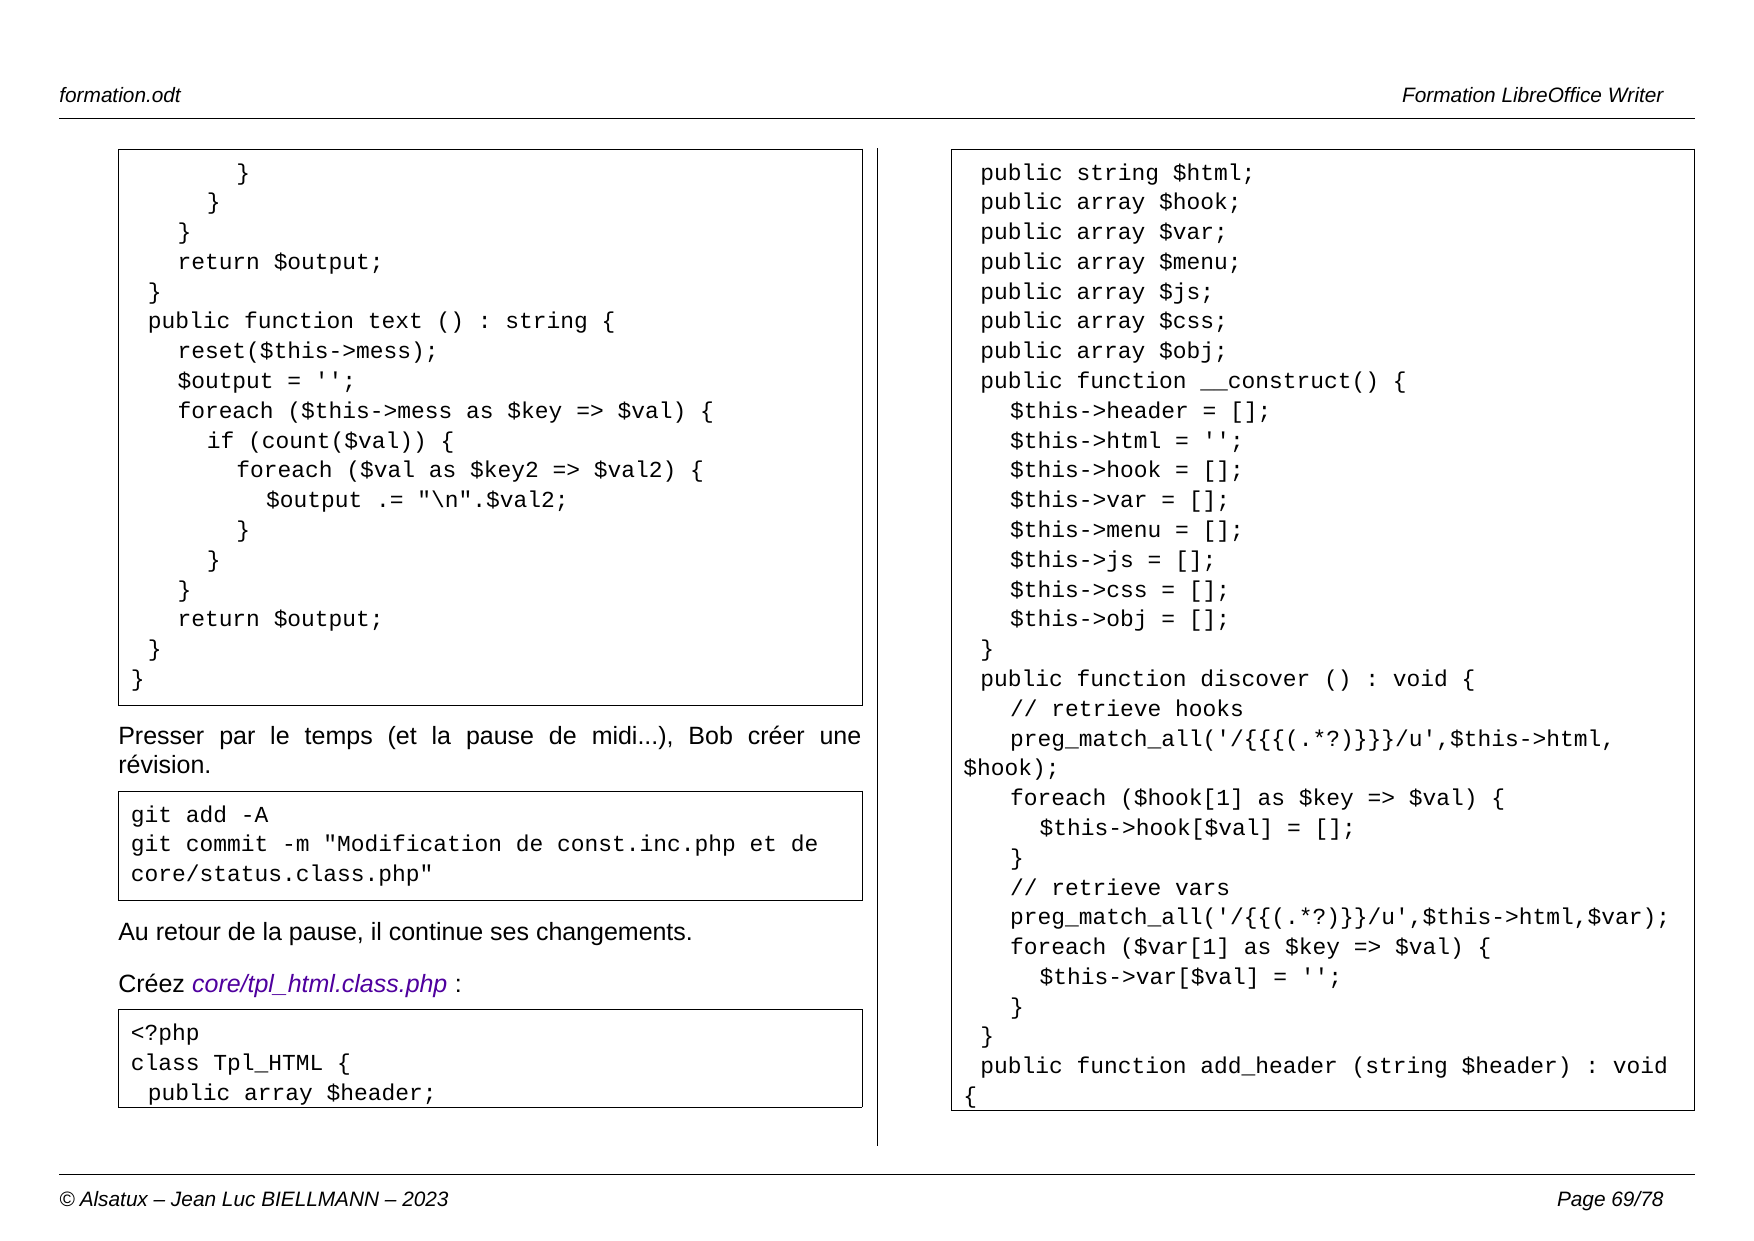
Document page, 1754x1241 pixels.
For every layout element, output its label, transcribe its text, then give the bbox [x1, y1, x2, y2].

text reset($this->mess); [119, 327, 862, 357]
text public function text () : string { [119, 297, 862, 327]
text $this->css = []; [952, 566, 1694, 595]
text } [119, 268, 862, 297]
text } [952, 1012, 1694, 1042]
text foreach ($val as $key2 => $val2) { [119, 446, 862, 476]
text git add -A [119, 792, 862, 820]
text } [119, 655, 862, 705]
text // retrieve vars [952, 863, 1694, 893]
text Presser par le temps (et la pause de midi...), Bob créer une révision. [118, 721, 862, 779]
text } [952, 983, 1694, 1012]
text if (count($val)) { [119, 417, 862, 446]
text $this->js = []; [952, 536, 1694, 566]
text } [119, 566, 862, 595]
text $output = ''; [119, 357, 862, 387]
text foreach ($this->mess as $key => $val) { [119, 387, 862, 417]
text return $output; [119, 238, 862, 268]
text foreach ($var[1] as $key => $val) { [952, 923, 1694, 953]
text $this->var[$val] = ''; [952, 953, 1694, 983]
text $this->header = []; [952, 387, 1694, 417]
text } [119, 506, 862, 536]
text public array $menu; [952, 238, 1694, 268]
text class Tpl_HTML { [119, 1039, 862, 1069]
text $this->menu = []; [952, 506, 1694, 536]
text } [119, 625, 862, 655]
text $this->obj = []; [952, 595, 1694, 625]
text } [119, 536, 862, 566]
text public function __construct() { [952, 357, 1694, 387]
text } [119, 208, 862, 238]
text <?php [119, 1010, 862, 1039]
text public array $js; [952, 268, 1694, 297]
text $this->html = ''; [952, 417, 1694, 446]
text $this->hook = []; [952, 446, 1694, 476]
text preg_match_all('/{{{(.*?)}}}/u',$this->html,$hook); [952, 714, 1694, 774]
text $this->hook[$val] = []; [952, 804, 1694, 834]
text public array $header; [119, 1069, 862, 1107]
text } [952, 625, 1694, 655]
text Créez core/tpl_html.class.php : [118, 969, 862, 998]
text public array $css; [952, 297, 1694, 327]
text public function add_header (string $header) : void { [952, 1042, 1694, 1110]
text return $output; [119, 595, 862, 625]
text } [119, 178, 862, 208]
text foreach ($hook[1] as $key => $val) { [952, 774, 1694, 804]
text } [952, 834, 1694, 863]
text public function discover () : void { [952, 655, 1694, 685]
text git commit -m "Modification de const.inc.php et de core/status.class.php" [119, 820, 862, 900]
text // retrieve hooks [952, 685, 1694, 714]
text $this->var = []; [952, 476, 1694, 506]
text public array $var; [952, 208, 1694, 238]
text $output .= "\n".$val2; [119, 476, 862, 506]
text Au retour de la pause, il continue ses changements. [118, 917, 862, 945]
text public string $html; [952, 150, 1694, 178]
text public array $hook; [952, 178, 1694, 208]
text } [119, 150, 862, 178]
text preg_match_all('/{{(.*?)}}/u',$this->html,$var); [952, 893, 1694, 923]
text public array $obj; [952, 327, 1694, 357]
